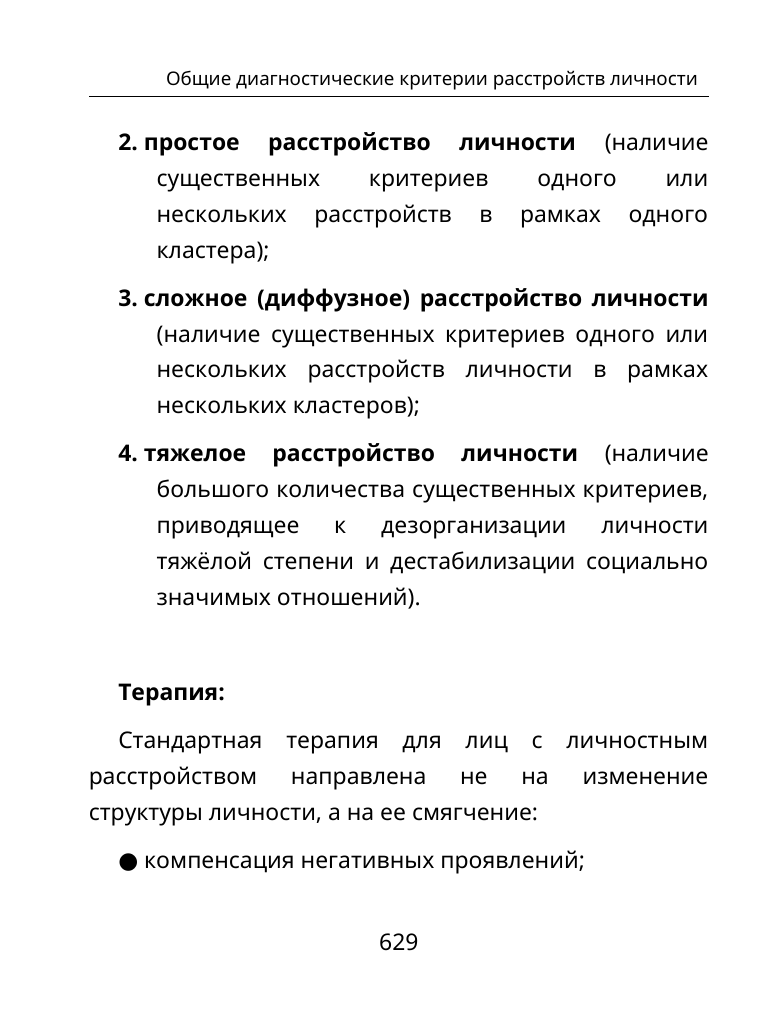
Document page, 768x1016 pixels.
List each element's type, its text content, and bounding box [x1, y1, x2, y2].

text Стандартная терапия для лиц с личностным расстройством направлена не на изменение структуры личности, а на ее смягчение: [88, 724, 709, 827]
list сложное (диффузное) расстройство личности (наличие существенных критериев одного или нескольких расстройств личности в рамках нескольких кластеров); [118, 282, 709, 421]
text Терапия: [88, 676, 709, 707]
list простое расстройство личности (наличие существенных критериев одного или нескольких расстройств в рамках одного кластера); [118, 126, 709, 265]
list компенсация негативных проявлений; [118, 843, 709, 875]
list тяжелое расстройство личности (наличие большого количества существенных критериев, приводящее к дезорганизации личности тяжёлой степени и дестабилизации социально значимых отношений). [118, 437, 709, 612]
